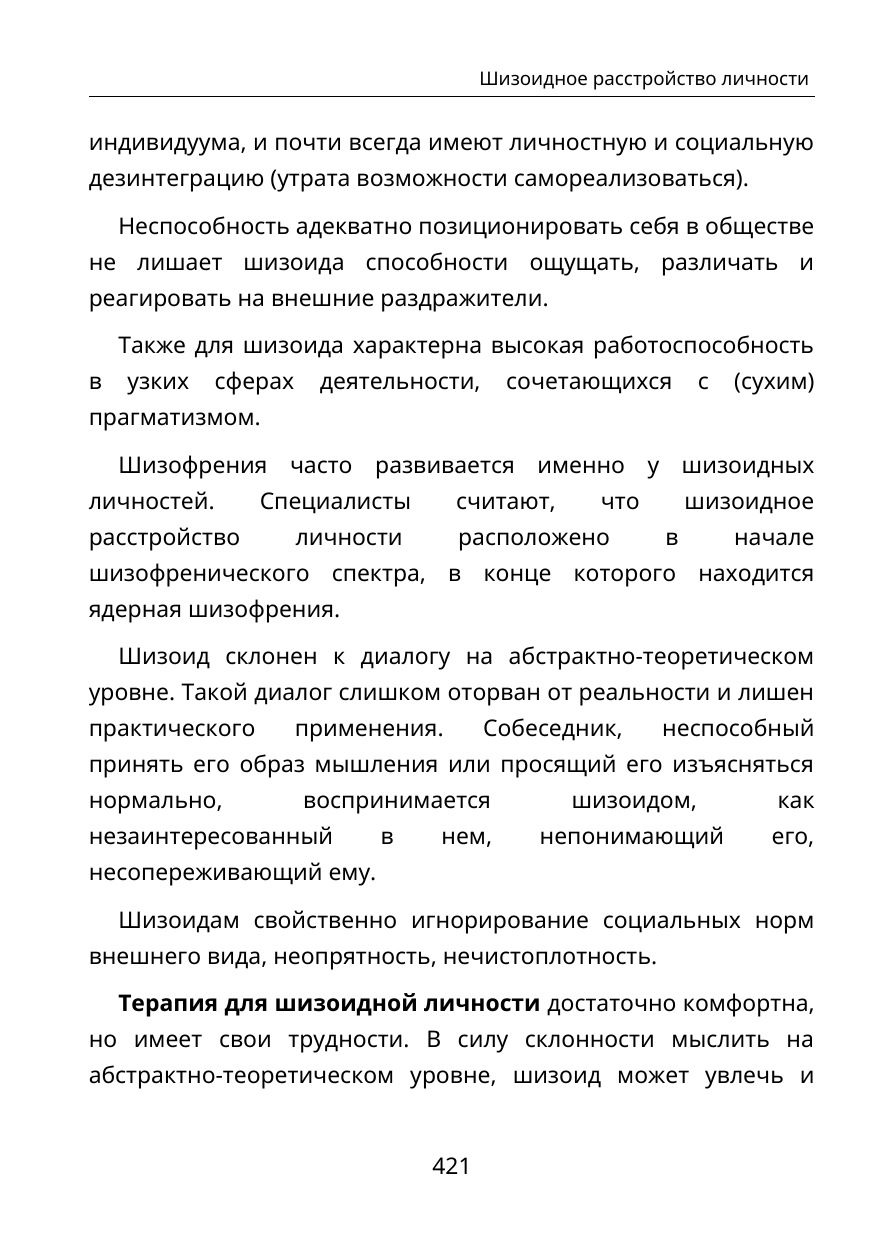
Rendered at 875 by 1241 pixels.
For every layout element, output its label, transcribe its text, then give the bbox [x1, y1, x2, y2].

text индивидуума, и почти всегда имеют личностную и социальную дезинтеграцию (утрата возможности самореализоваться). [88, 126, 815, 193]
text Шизофрения часто развивается именно у шизоидных личностей. Специалисты считают, что шизоидное расстройство личности расположено в начале шизофренического спектра, в конце которого находится ядерная шизофрения. [88, 449, 815, 624]
text Шизоид склонен к диалогу на абстрактно-теоретическом уровне. Такой диалог слишком оторван от реальности и лишен практического применения. Собеседник, неспособный принять его образ мышления или просящий его изъясняться нормально, воспринимается шизоидом, как незаинтересованный в нем, непонимающий его, несопереживающий ему. [88, 640, 815, 887]
text Неспособность адекватно позиционировать себя в обществе не лишает шизоида способности ощущать, различать и реагировать на внешние раздражители. [88, 210, 815, 313]
text Шизоидам свойственно игнорирование социальных норм внешнего вида, неопрятность, нечистоплотность. [88, 904, 815, 971]
text Также для шизоида характерна высокая работоспособность в узких сферах деятельности, сочетающихся с (сухим) прагматизмом. [88, 329, 815, 432]
text Терапия для шизоидной личности достаточно комфортна, но имеет свои трудности. В силу склонности мыслить на абстрактно-теоретическом уровне, шизоид может увлечь и [88, 987, 815, 1090]
